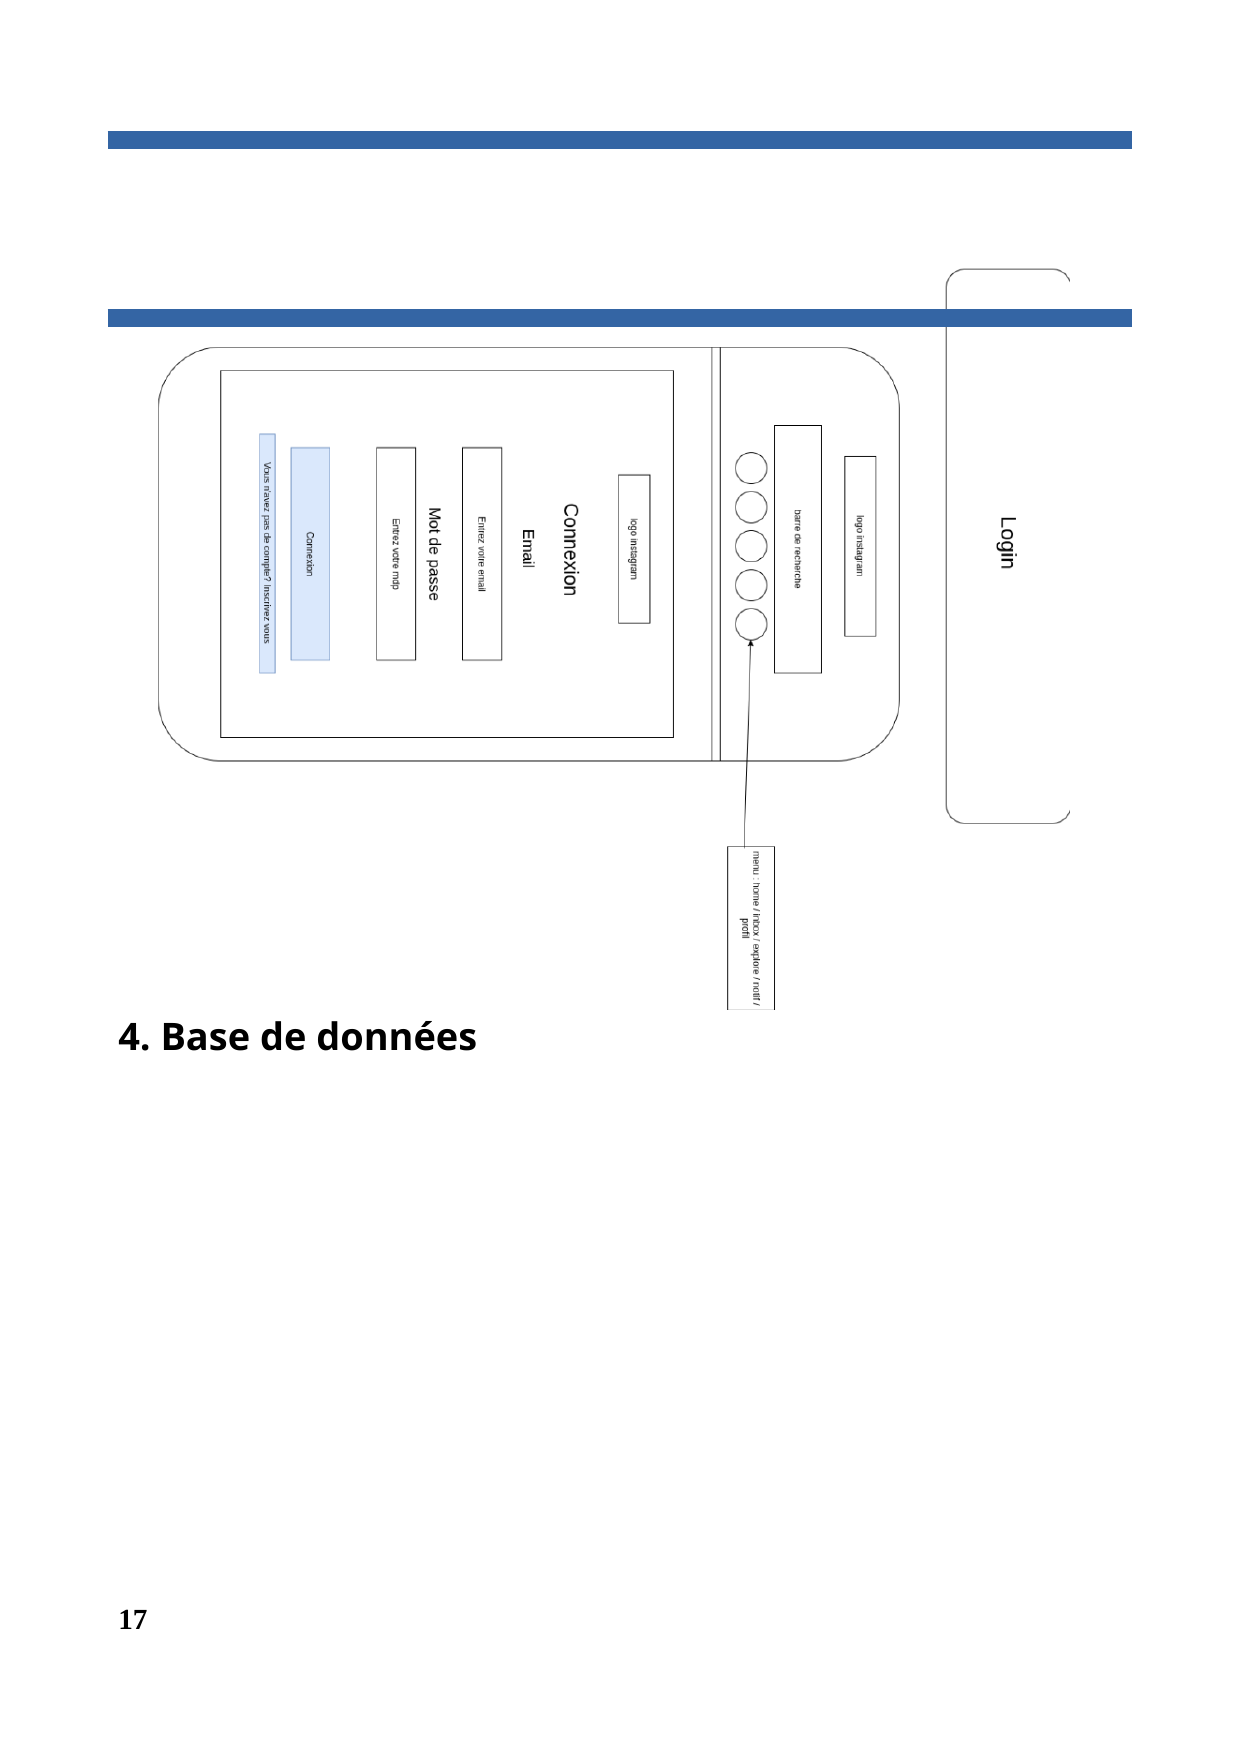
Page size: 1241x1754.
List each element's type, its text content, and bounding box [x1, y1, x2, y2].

picture [158, 269, 1070, 309]
subtitle [118, 255, 1122, 309]
picture [158, 327, 1070, 1010]
subtitle 4. Base de données [118, 1010, 1122, 1061]
